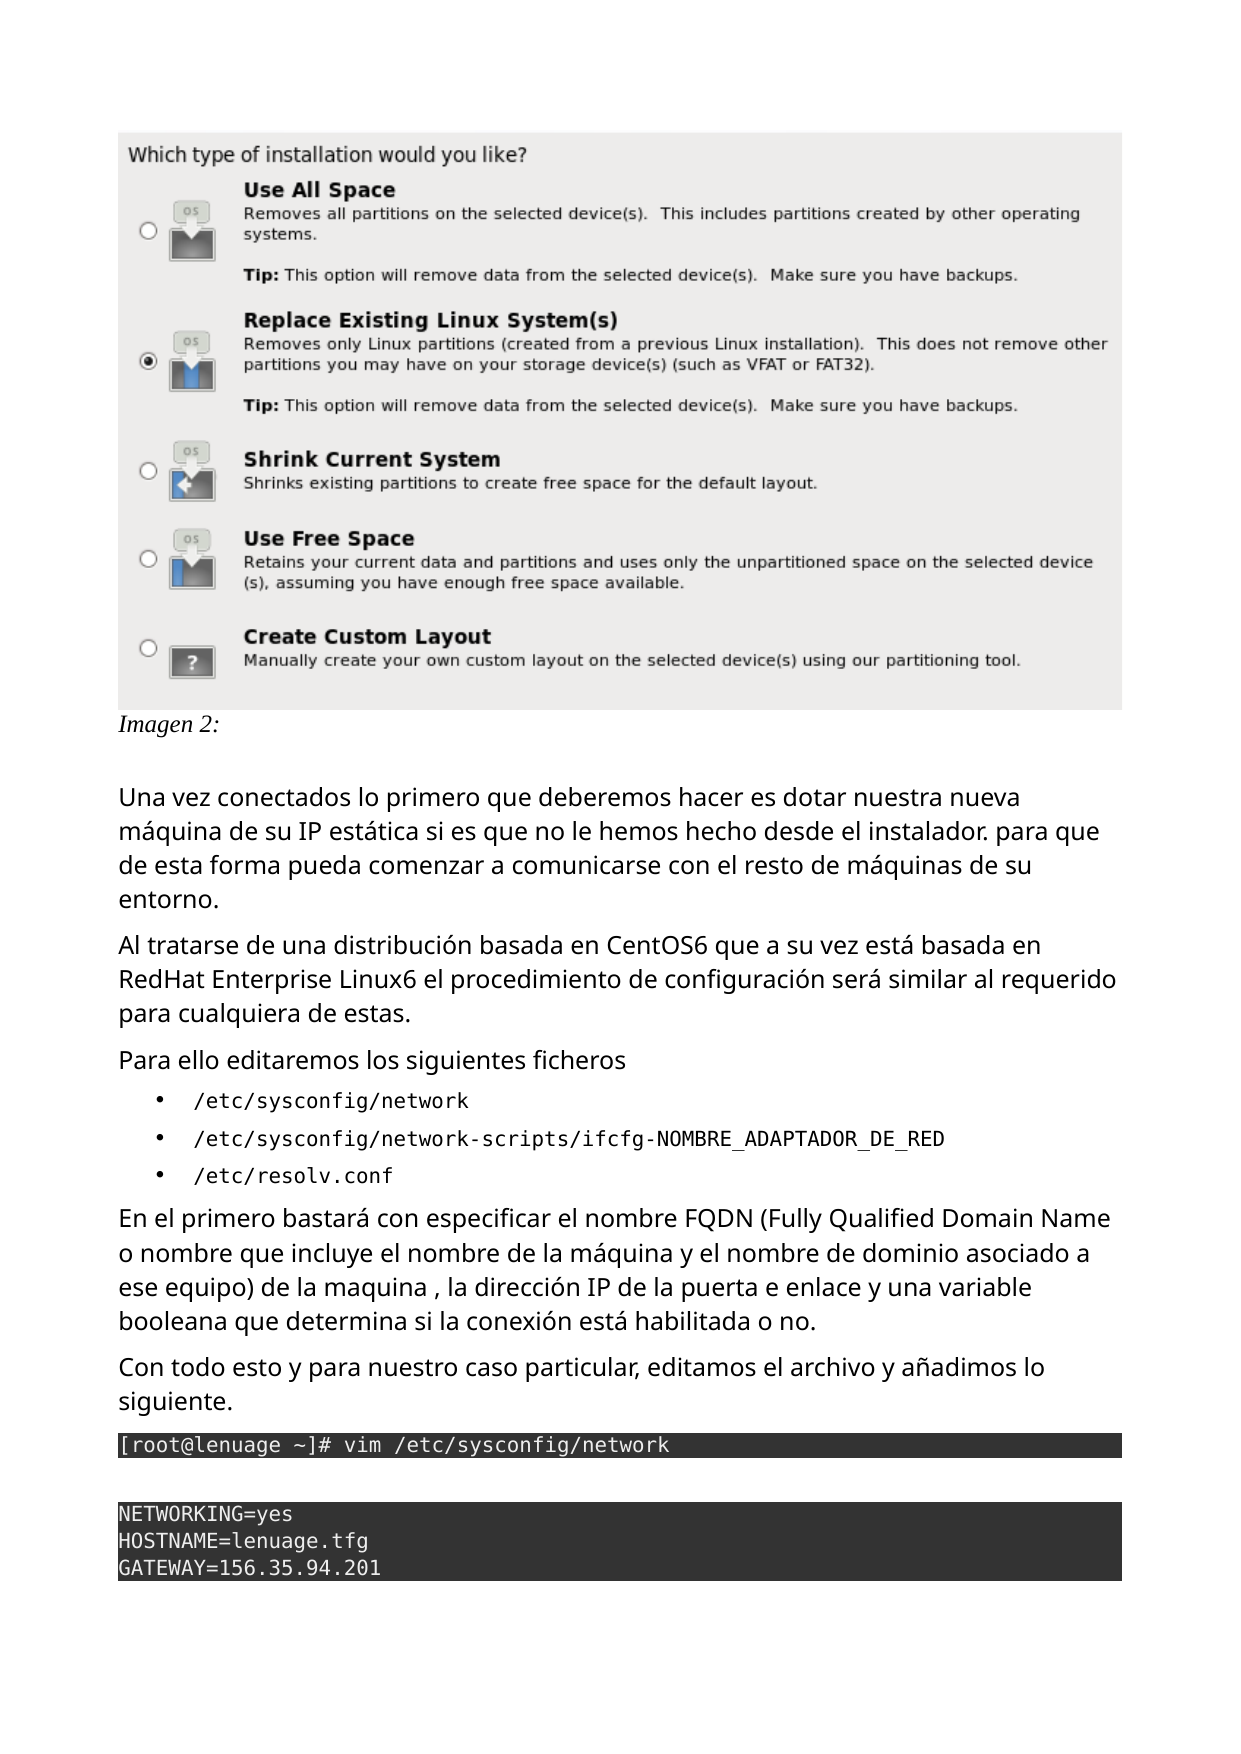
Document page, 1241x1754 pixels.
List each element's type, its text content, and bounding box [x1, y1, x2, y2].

text [root@lenuage ~]# vim /etc/sysconfig/network [118, 1433, 1122, 1458]
text Al tratarse de una distribución basada en CentOS6 que a su vez está basada en RedHat Enterprise Linux6 el procedimiento de configuración será similar al requerido para cualquiera de estas. [118, 928, 1122, 1030]
text Una vez conectados lo primero que deberemos hacer es dotar nuestra nueva máquina de su IP estática si es que no le hemos hecho desde el instalador. para que de esta forma pueda comenzar a comunicarse con el resto de máquinas de su entorno. [118, 779, 1122, 916]
text NETWORKING=yes [118, 1502, 1122, 1526]
text En el primero bastará con especificar el nombre FQDN (Fully Qualified Domain Name o nombre que incluye el nombre de la máquina y el nombre de dominio asociado a ese equipo) de la maquina , la dirección IP de la puerta e enlace y una variable booleana que determina si la conexión está habilitada o no. [118, 1201, 1122, 1337]
text GATEWAY=156.35.94.201 [118, 1556, 1122, 1581]
text Para ello editaremos los siguientes ficheros [118, 1043, 1122, 1077]
picture [118, 130, 1123, 710]
list /etc/sysconfig/network-scripts/ifcfg-NOMBRE_ADAPTADOR_DE_RED [156, 1127, 1122, 1151]
text Con todo esto y para nuestro caso particular, editamos el archivo y añadimos lo siguiente. [118, 1350, 1122, 1418]
list /etc/resolv.conf [156, 1164, 1122, 1189]
text HOSTNAME=lenuage.tfg [118, 1529, 1122, 1553]
list /etc/sysconfig/network [156, 1089, 1122, 1114]
text Imagen 2: [118, 710, 1122, 738]
